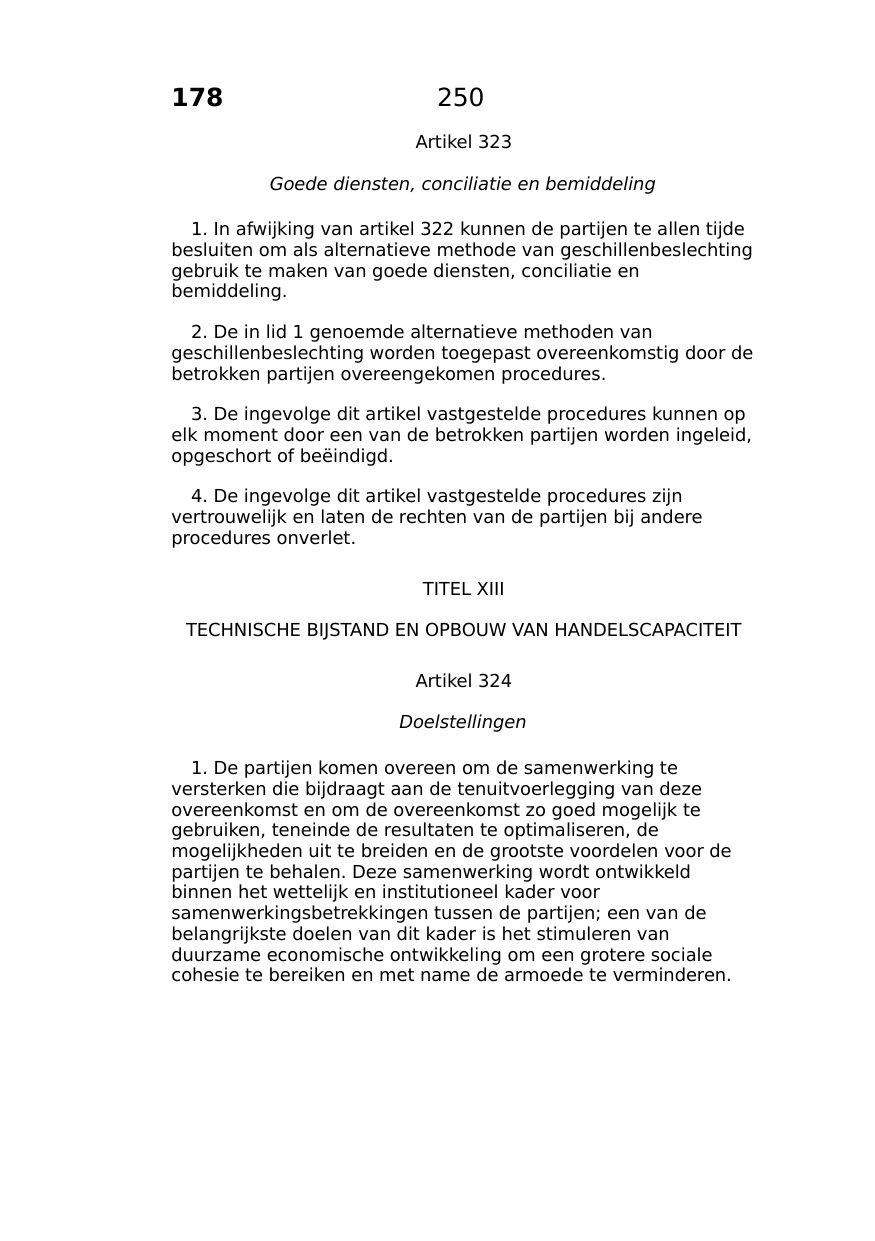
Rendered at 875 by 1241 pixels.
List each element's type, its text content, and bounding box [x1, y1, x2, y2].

text 1. De partijen komen overeen om de samenwerking te versterken die bijdraagt aan de tenuitvoerlegging van deze overeenkomst en om de overeenkomst zo goed mogelijk te gebruiken, teneinde de resultaten te optimaliseren, de mogelijkheden uit te breiden en de grootste voordelen voor de partijen te behalen. Deze samenwerking wordt ontwikkeld binnen het wettelijk en institutioneel kader voor samenwerkingsbetrekkingen tussen de partijen; een van de belangrijkste doelen van dit kader is het stimuleren van duurzame economische ontwikkeling om een grotere sociale cohesie te bereiken en met name de armoede te verminderen. [171, 758, 756, 986]
subtitle Artikel 324 Doelstellingen [171, 671, 756, 733]
text 1. In afwijking van artikel 322 kunnen de partijen te allen tijde besluiten om als alternatieve methode van geschillenbeslechting gebruik te maken van goede diensten, conciliatie en bemiddeling. [171, 219, 756, 302]
text 3. De ingevolge dit artikel vastgestelde procedures kunnen op elk moment door een van de betrokken partijen worden ingeleid, opgeschort of beëindigd. [171, 404, 756, 466]
text 2. De in lid 1 genoemde alternatieve methoden van geschillenbeslechting worden toegepast overeenkomstig door de betrokken partijen overeengekomen procedures. [171, 322, 756, 384]
subtitle Artikel 323 Goede diensten, conciliatie en bemiddeling [171, 132, 756, 194]
text 4. De ingevolge dit artikel vastgestelde procedures zijn vertrouwelijk en laten de rechten van de partijen bij andere procedures onverlet. [171, 486, 756, 548]
subtitle TITEL XIII TECHNISCHE BIJSTAND EN OPBOUW VAN HANDELSCAPACITEIT [171, 578, 756, 641]
